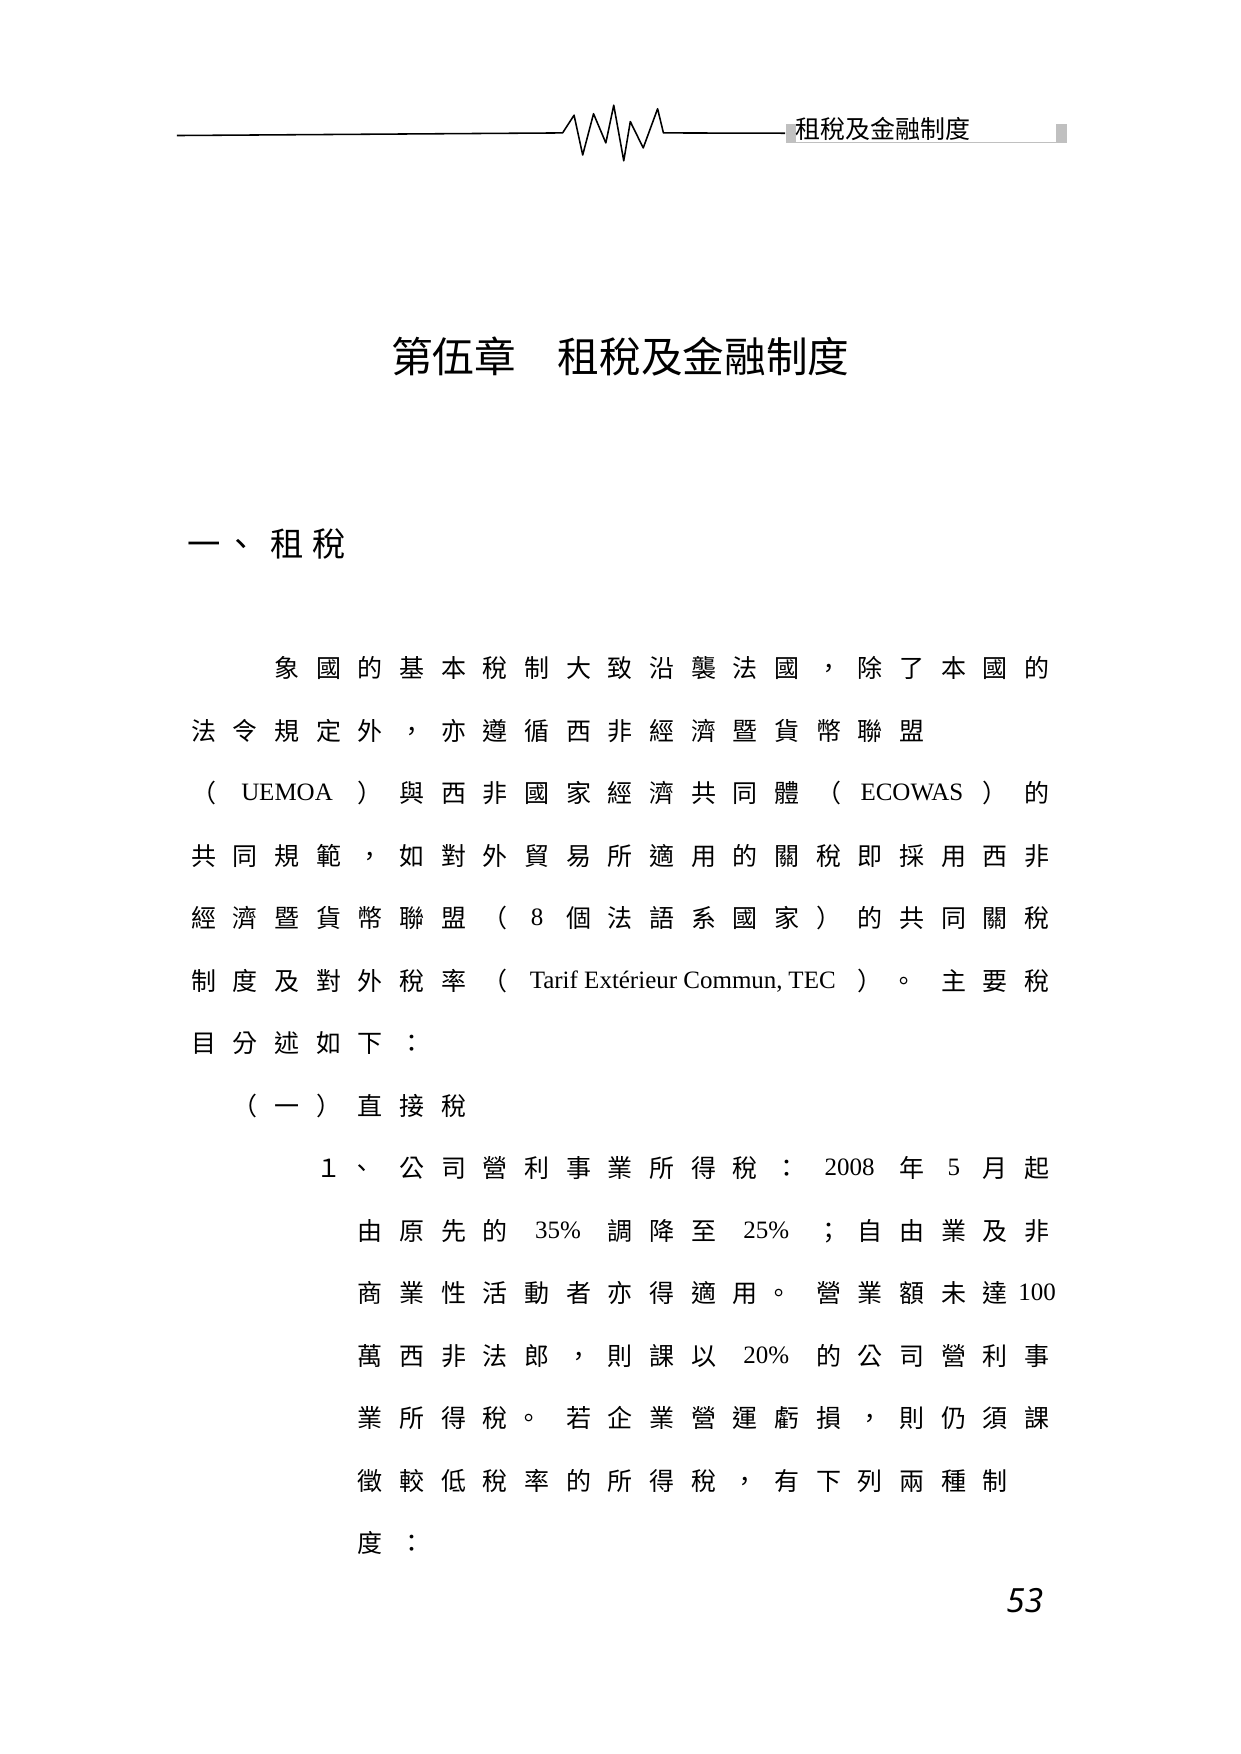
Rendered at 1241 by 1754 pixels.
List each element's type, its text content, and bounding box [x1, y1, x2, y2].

text １、公司營利事業所得稅：2008年5月起由原先的35%調降至25%；自由業及非商業性活動者亦得適用。營業額未達100萬西非法郎，則課以20%的公司營利事業所得稅。若企業營運虧損，則仍須課徵較低稅率的所得稅，有下列兩種制度： [281, 1125, 1058, 1563]
text （一）直接稅 [207, 1063, 1058, 1125]
text 一、租稅 [183, 500, 1058, 563]
text 象國的基本稅制大致沿襲法國，除了本國的法令規定外，亦遵循西非經濟暨貨幣聯盟（UEMOA）與西非國家經濟共同體（ECOWAS）的共同規範，如對外貿易所適用的關稅即採用西非經濟暨貨幣聯盟（8個法語系國家）的共同關稅制度及對外稅率（Tarif Extérieur Commun, TEC）。主要稅目分述如下： [183, 625, 1058, 1063]
text 第伍章 租稅及金融制度 [183, 313, 1058, 375]
